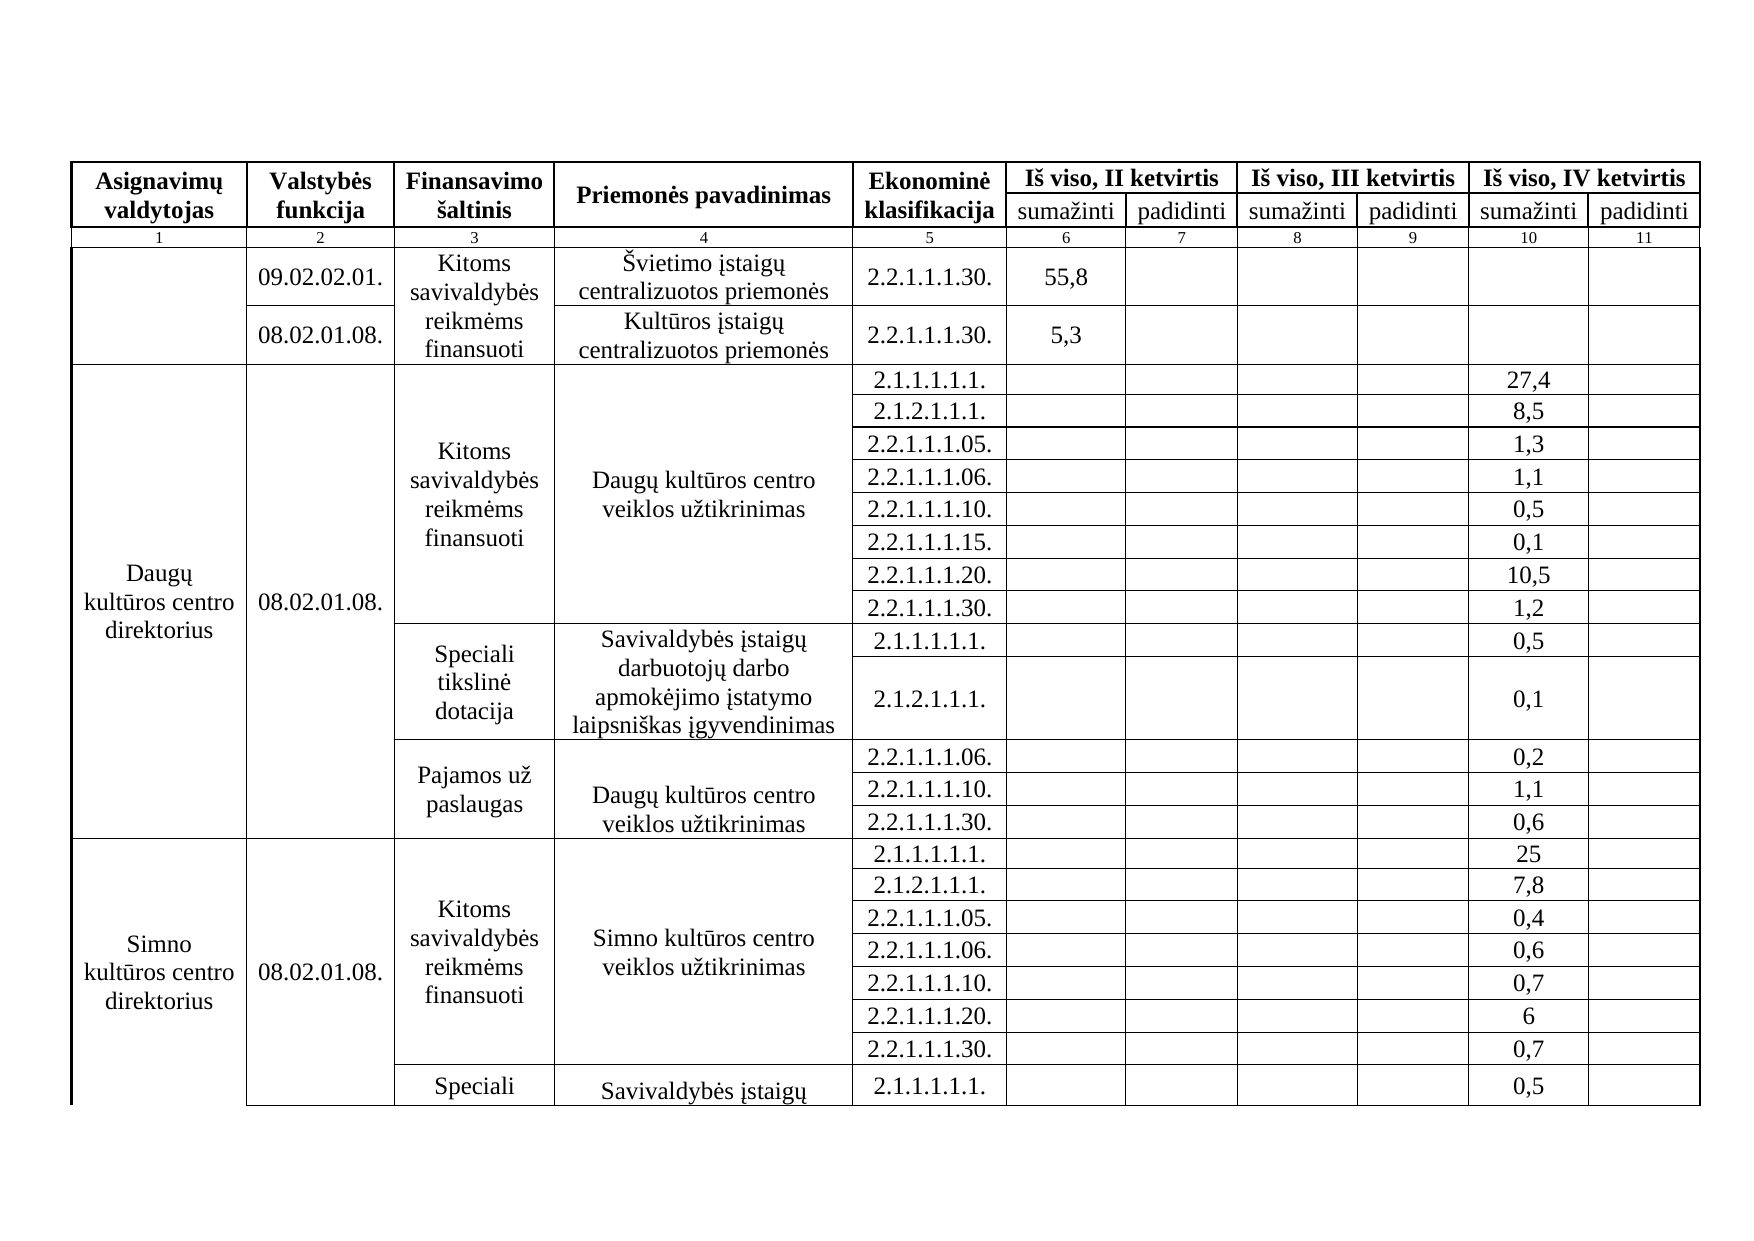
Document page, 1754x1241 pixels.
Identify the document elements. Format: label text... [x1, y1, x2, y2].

table_cell [1126, 839, 1237, 867]
table_cell [1126, 967, 1237, 999]
table_cell [1358, 624, 1468, 656]
table_cell 2.2.1.1.1.06. [853, 740, 1006, 772]
table_cell 0,6 [1469, 934, 1588, 966]
table_cell 0,5 [1469, 1065, 1588, 1105]
table_cell [1358, 657, 1468, 739]
table_cell 2.2.1.1.1.20. [853, 1000, 1006, 1032]
table_cell [1358, 460, 1468, 492]
table_cell 0,2 [1469, 740, 1588, 772]
table_cell 2.2.1.1.1.06. [853, 934, 1006, 966]
table_cell [1238, 526, 1357, 558]
table_cell [1238, 624, 1357, 656]
table_cell [1358, 365, 1468, 393]
table_cell [1007, 1065, 1125, 1105]
table_cell [1238, 460, 1357, 492]
table_cell 08.02.01.08. [247, 306, 394, 364]
table_cell 2.1.1.1.1.1. [853, 365, 1006, 393]
table_header Ekonominė klasifikacija [854, 163, 1005, 226]
table_cell [1358, 559, 1468, 590]
table_cell [1589, 967, 1699, 999]
table_cell [1126, 365, 1237, 393]
table_cell 2.2.1.1.1.05. [853, 901, 1006, 933]
table_cell 9 [1358, 228, 1468, 247]
table_cell [1126, 248, 1237, 305]
table_cell [1358, 493, 1468, 525]
table_cell [1238, 901, 1357, 933]
table_cell [1358, 839, 1468, 867]
table_cell [1589, 591, 1699, 623]
table_cell Kitoms savivaldybės reikmėms finansuoti [395, 248, 554, 364]
table_cell [1358, 248, 1468, 305]
table_cell 2.1.2.1.1.1. [853, 395, 1006, 426]
table_cell [1358, 591, 1468, 623]
table_cell 6 [1469, 1000, 1588, 1032]
table_cell Daugų kultūros centro veiklos užtikrinimas [555, 365, 852, 623]
table_header Priemonės pavadinimas [555, 163, 852, 226]
table_cell sumažinti [1470, 194, 1587, 226]
table_cell 1,2 [1469, 591, 1588, 623]
table_cell [1126, 428, 1237, 459]
table_cell [1589, 901, 1699, 933]
table_cell [1589, 934, 1699, 966]
table_cell [1589, 624, 1699, 656]
table_cell [1238, 591, 1357, 623]
table_cell [1358, 395, 1468, 426]
table_cell 8 [1238, 228, 1357, 247]
table_cell [1126, 773, 1237, 805]
table_cell [1126, 559, 1237, 590]
table_cell [1238, 1000, 1357, 1032]
table_cell 2.1.1.1.1.1. [853, 1065, 1006, 1105]
table_cell 0,5 [1469, 493, 1588, 525]
table_cell [1007, 869, 1125, 900]
table_cell 09.02.02.01. [247, 248, 394, 305]
table_cell [1126, 740, 1237, 772]
table_cell 1 [72, 228, 246, 247]
table_cell Speciali tikslinė dotacija [395, 624, 554, 739]
table_header Iš viso, II ketvirtis [1007, 163, 1236, 192]
table_cell [1469, 248, 1588, 305]
table_cell Daugų kultūros centro veiklos užtikrinimas [555, 740, 852, 838]
table_cell [1358, 740, 1468, 772]
table_cell [1007, 460, 1125, 492]
table_cell [1126, 526, 1237, 558]
table_cell Kitoms savivaldybės reikmėms finansuoti [395, 839, 554, 1064]
table_cell 2.1.2.1.1.1. [853, 657, 1006, 739]
table_cell [1126, 493, 1237, 525]
table_cell padidinti [1358, 194, 1468, 226]
table_cell [1589, 559, 1699, 590]
table_cell [1589, 657, 1699, 739]
table_cell [1589, 740, 1699, 772]
table_cell Simno kultūros centro veiklos užtikrinimas [555, 839, 852, 1064]
table_cell Kultūros įstaigų centralizuotos priemonės [555, 306, 852, 364]
table_cell [1007, 1000, 1125, 1032]
table_cell [1589, 460, 1699, 492]
table_cell [1126, 901, 1237, 933]
table_cell [1589, 395, 1699, 426]
table_cell [1238, 493, 1357, 525]
table_cell [1589, 1033, 1699, 1064]
table_cell 2.1.2.1.1.1. [853, 869, 1006, 900]
table_cell 08.02.01.08. [247, 365, 394, 838]
table_cell [1238, 657, 1357, 739]
table_cell [1007, 428, 1125, 459]
table_cell [1358, 806, 1468, 838]
table_cell [1238, 967, 1357, 999]
table_cell [1007, 526, 1125, 558]
table_cell [1358, 901, 1468, 933]
table_cell [1589, 839, 1699, 867]
table_cell [1358, 967, 1468, 999]
table_cell [1589, 869, 1699, 900]
table_cell 0,7 [1469, 967, 1588, 999]
table_cell 2.2.1.1.1.30. [853, 248, 1006, 305]
table_cell [1358, 1000, 1468, 1032]
table_cell [1007, 1033, 1125, 1064]
table_cell [1007, 806, 1125, 838]
table_cell [1238, 1065, 1357, 1105]
table_cell [1007, 839, 1125, 867]
table_cell Pajamos už paslaugas [395, 740, 554, 838]
table_cell 2.1.1.1.1.1. [853, 839, 1006, 867]
table_cell 0,4 [1469, 901, 1588, 933]
table_cell [1589, 1000, 1699, 1032]
table_cell [1589, 773, 1699, 805]
table_cell [1007, 773, 1125, 805]
table_cell 2.2.1.1.1.20. [853, 559, 1006, 590]
table_cell Kitoms savivaldybės reikmėms finansuoti [395, 365, 554, 623]
table_cell 2.2.1.1.1.05. [853, 428, 1006, 459]
table_header Asignavimų valdytojas [73, 163, 246, 226]
table_cell [1358, 526, 1468, 558]
table_cell [1238, 773, 1357, 805]
table_cell [73, 248, 246, 364]
table_cell 0,7 [1469, 1033, 1588, 1064]
table_cell [1007, 395, 1125, 426]
table_cell [1358, 306, 1468, 364]
table_cell 2.2.1.1.1.30. [853, 806, 1006, 838]
table_cell [1007, 493, 1125, 525]
table_cell 2.2.1.1.1.30. [853, 306, 1006, 364]
table_cell [1238, 806, 1357, 838]
table_cell 1,1 [1469, 773, 1588, 805]
table_cell [1358, 1033, 1468, 1064]
table_cell padidinti [1589, 194, 1699, 226]
table_header Valstybės funkcija [248, 163, 393, 226]
table_cell 7,8 [1469, 869, 1588, 900]
table_cell [1007, 624, 1125, 656]
table_cell 0,6 [1469, 806, 1588, 838]
table_cell [1589, 365, 1699, 393]
table_cell 55,8 [1007, 248, 1125, 305]
table_cell [1007, 657, 1125, 739]
table_cell [1589, 428, 1699, 459]
table_cell [1358, 869, 1468, 900]
table_cell 2.2.1.1.1.06. [853, 460, 1006, 492]
table_cell 08.02.01.08. [247, 839, 394, 1105]
table_cell [1238, 428, 1357, 459]
table_cell 1,1 [1469, 460, 1588, 492]
table_cell 25 [1469, 839, 1588, 867]
table_cell [1126, 934, 1237, 966]
table_cell 3 [395, 228, 554, 247]
table_cell [1238, 248, 1357, 305]
table_cell [1126, 306, 1237, 364]
table_cell [1589, 306, 1699, 364]
table_cell [1238, 869, 1357, 900]
table_cell 2 [247, 228, 394, 247]
table_cell [1358, 428, 1468, 459]
table_cell [1007, 934, 1125, 966]
table_cell 2.2.1.1.1.10. [853, 967, 1006, 999]
table_header Finansavimo šaltinis [395, 163, 553, 226]
table_cell [1589, 806, 1699, 838]
table_cell 0,1 [1469, 657, 1588, 739]
table_cell [1589, 526, 1699, 558]
table_cell 10,5 [1469, 559, 1588, 590]
table_header Iš viso, IV ketvirtis [1470, 163, 1699, 192]
table_cell 10 [1469, 228, 1588, 247]
table_cell 5,3 [1007, 306, 1125, 364]
table_cell 7 [1126, 228, 1237, 247]
table_cell 2.2.1.1.1.10. [853, 773, 1006, 805]
table_cell Daugų kultūros centro direktorius [73, 365, 246, 838]
table_cell [1007, 901, 1125, 933]
table_cell 0,5 [1469, 624, 1588, 656]
table_cell 11 [1589, 228, 1699, 247]
table_cell Švietimo įstaigų centralizuotos priemonės [555, 248, 852, 305]
table_cell [1358, 773, 1468, 805]
table_cell [1238, 839, 1357, 867]
table_cell [1007, 559, 1125, 590]
table_cell Savivaldybės įstaigų [555, 1065, 852, 1105]
table_cell [1126, 806, 1237, 838]
table_cell [1007, 967, 1125, 999]
table_cell 6 [1007, 228, 1125, 247]
table_cell Savivaldybės įstaigų darbuotojų darbo apmokėjimo įstatymo laipsniškas įgyvendinimas [555, 624, 852, 739]
table_cell sumažinti [1238, 194, 1356, 226]
table_cell 2.2.1.1.1.30. [853, 1033, 1006, 1064]
table_cell [1238, 934, 1357, 966]
table_cell [1358, 934, 1468, 966]
table_cell [1238, 740, 1357, 772]
table_cell [1589, 248, 1699, 305]
table_cell Speciali [395, 1065, 554, 1105]
table_cell [1238, 306, 1357, 364]
table_cell [1126, 657, 1237, 739]
table_cell [1126, 1033, 1237, 1064]
table_cell 2.2.1.1.1.15. [853, 526, 1006, 558]
table_cell [1589, 493, 1699, 525]
table_header Iš viso, III ketvirtis [1238, 163, 1468, 192]
table_cell 2.2.1.1.1.30. [853, 591, 1006, 623]
table_cell [1238, 395, 1357, 426]
table_cell 5 [853, 228, 1006, 247]
table_cell [1007, 591, 1125, 623]
table_cell [1469, 306, 1588, 364]
table_cell 2.2.1.1.1.10. [853, 493, 1006, 525]
table_cell 4 [555, 228, 852, 247]
table_cell [1126, 591, 1237, 623]
table_cell [1007, 365, 1125, 393]
table_cell 2.1.1.1.1.1. [853, 624, 1006, 656]
table_cell [1126, 1000, 1237, 1032]
table_cell [1126, 1065, 1237, 1105]
table_cell [1007, 740, 1125, 772]
table_cell [1238, 365, 1357, 393]
table_cell 1,3 [1469, 428, 1588, 459]
table_cell [1238, 559, 1357, 590]
table_cell 8,5 [1469, 395, 1588, 426]
table_cell 27,4 [1469, 365, 1588, 393]
table_cell [1126, 395, 1237, 426]
table_cell [1238, 1033, 1357, 1064]
table_cell [1126, 869, 1237, 900]
table_cell [1126, 460, 1237, 492]
table_cell [1589, 1065, 1699, 1105]
table_cell sumažinti [1007, 194, 1125, 226]
table_cell [1358, 1065, 1468, 1105]
table_cell Simno kultūros centro direktorius [73, 839, 246, 1105]
table_cell 0,1 [1469, 526, 1588, 558]
table_cell [1126, 624, 1237, 656]
table_cell padidinti [1127, 194, 1236, 226]
